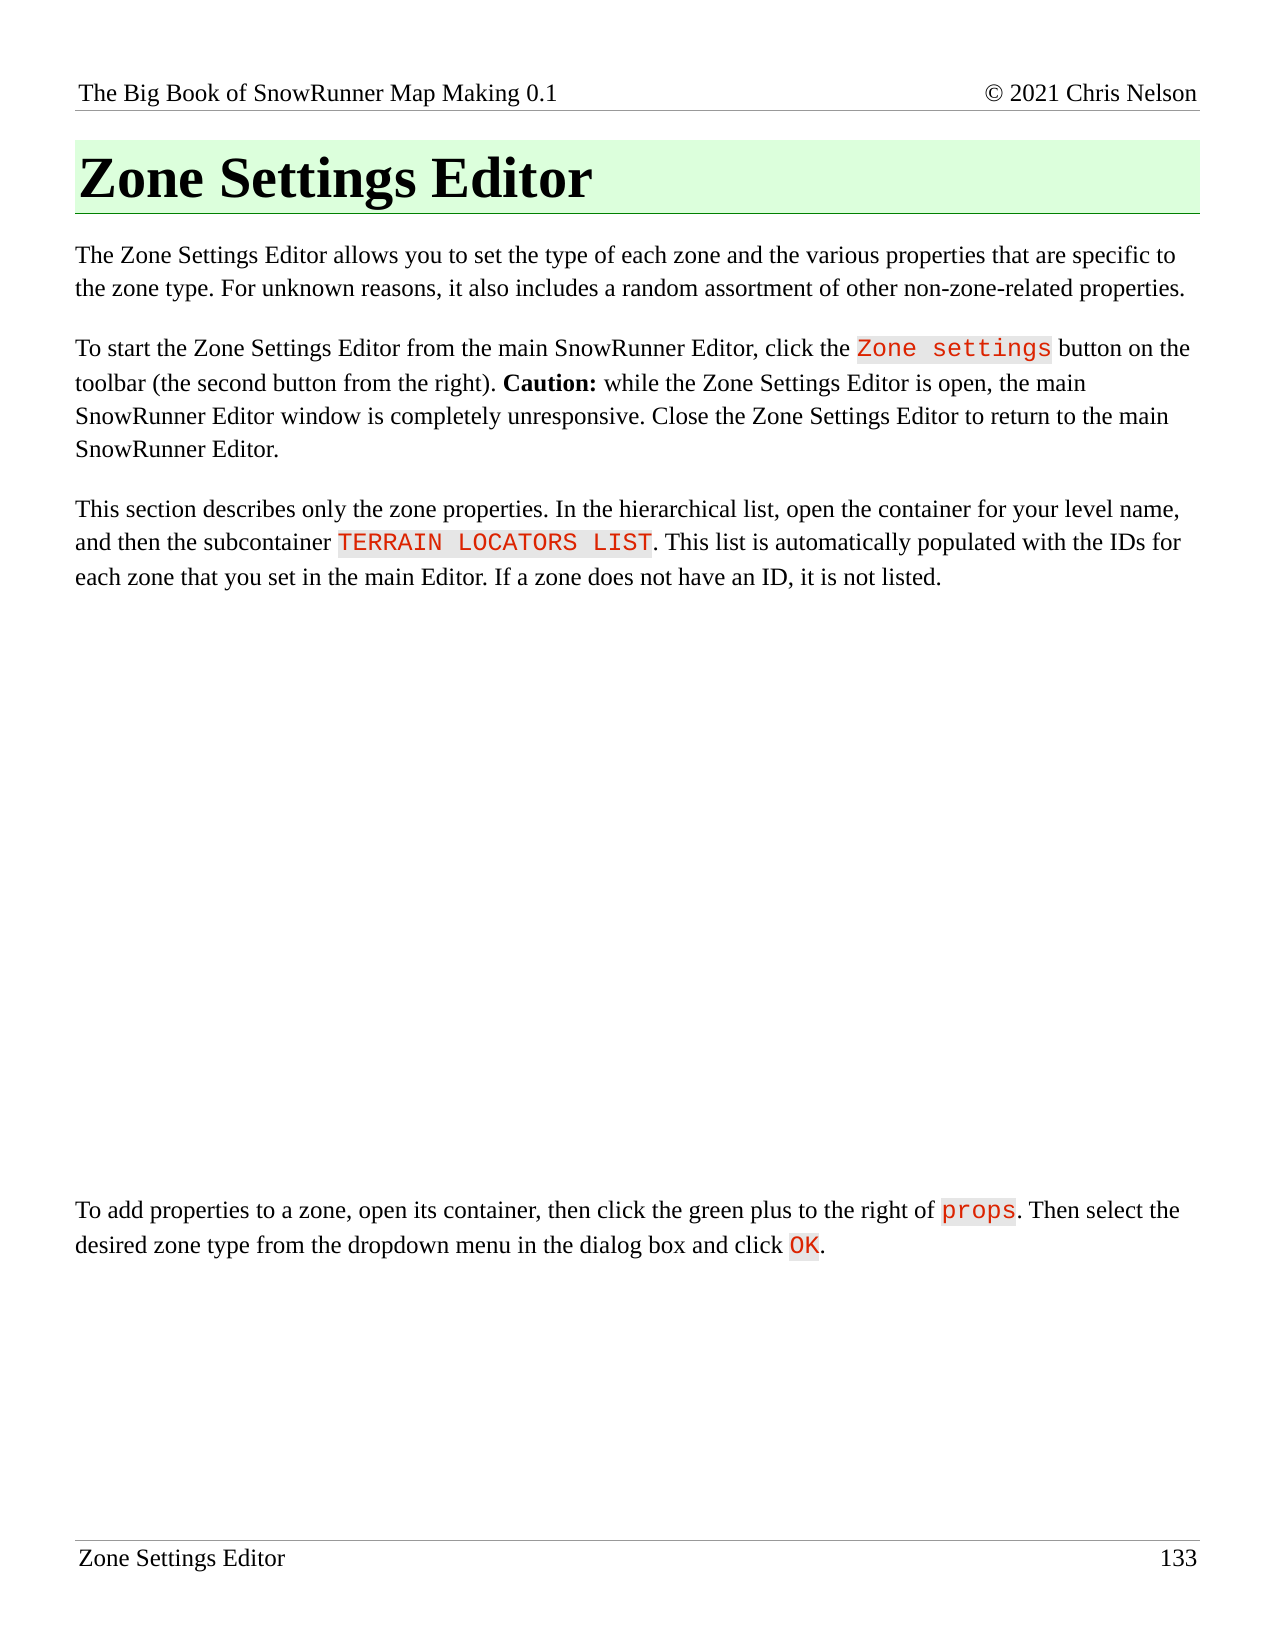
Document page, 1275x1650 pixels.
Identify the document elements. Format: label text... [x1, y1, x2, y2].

text To add properties to a zone, open its container, then click the green plus to the right of props. Then select the desired zone type from the dropdown menu in the dialog box and click OK. [75, 1195, 1200, 1261]
text To start the Zone Settings Editor from the main SnowRunner Editor, click the Zone settings button on the toolbar (the second button from the right). Caution: while the Zone Settings Editor is open, the main SnowRunner Editor window is completely unresponsive. Close the Zone Settings Editor to return to the main SnowRunner Editor. [75, 333, 1200, 463]
text This section describes only the zone properties. In the hierarchical list, open the container for your level name, and then the subcontainer TERRAIN LOCATORS LIST. This list is automatically populated with the IDs for each zone that you set in the main Editor. If a zone does not have an ID, it is not listed. [75, 494, 1200, 591]
text The Zone Settings Editor allows you to set the type of each zone and the various properties that are specific to the zone type. For unknown reasons, it also includes a random assortment of other non-zone-related properties. [75, 240, 1200, 302]
subtitle Zone Settings Editor [75, 140, 1200, 213]
